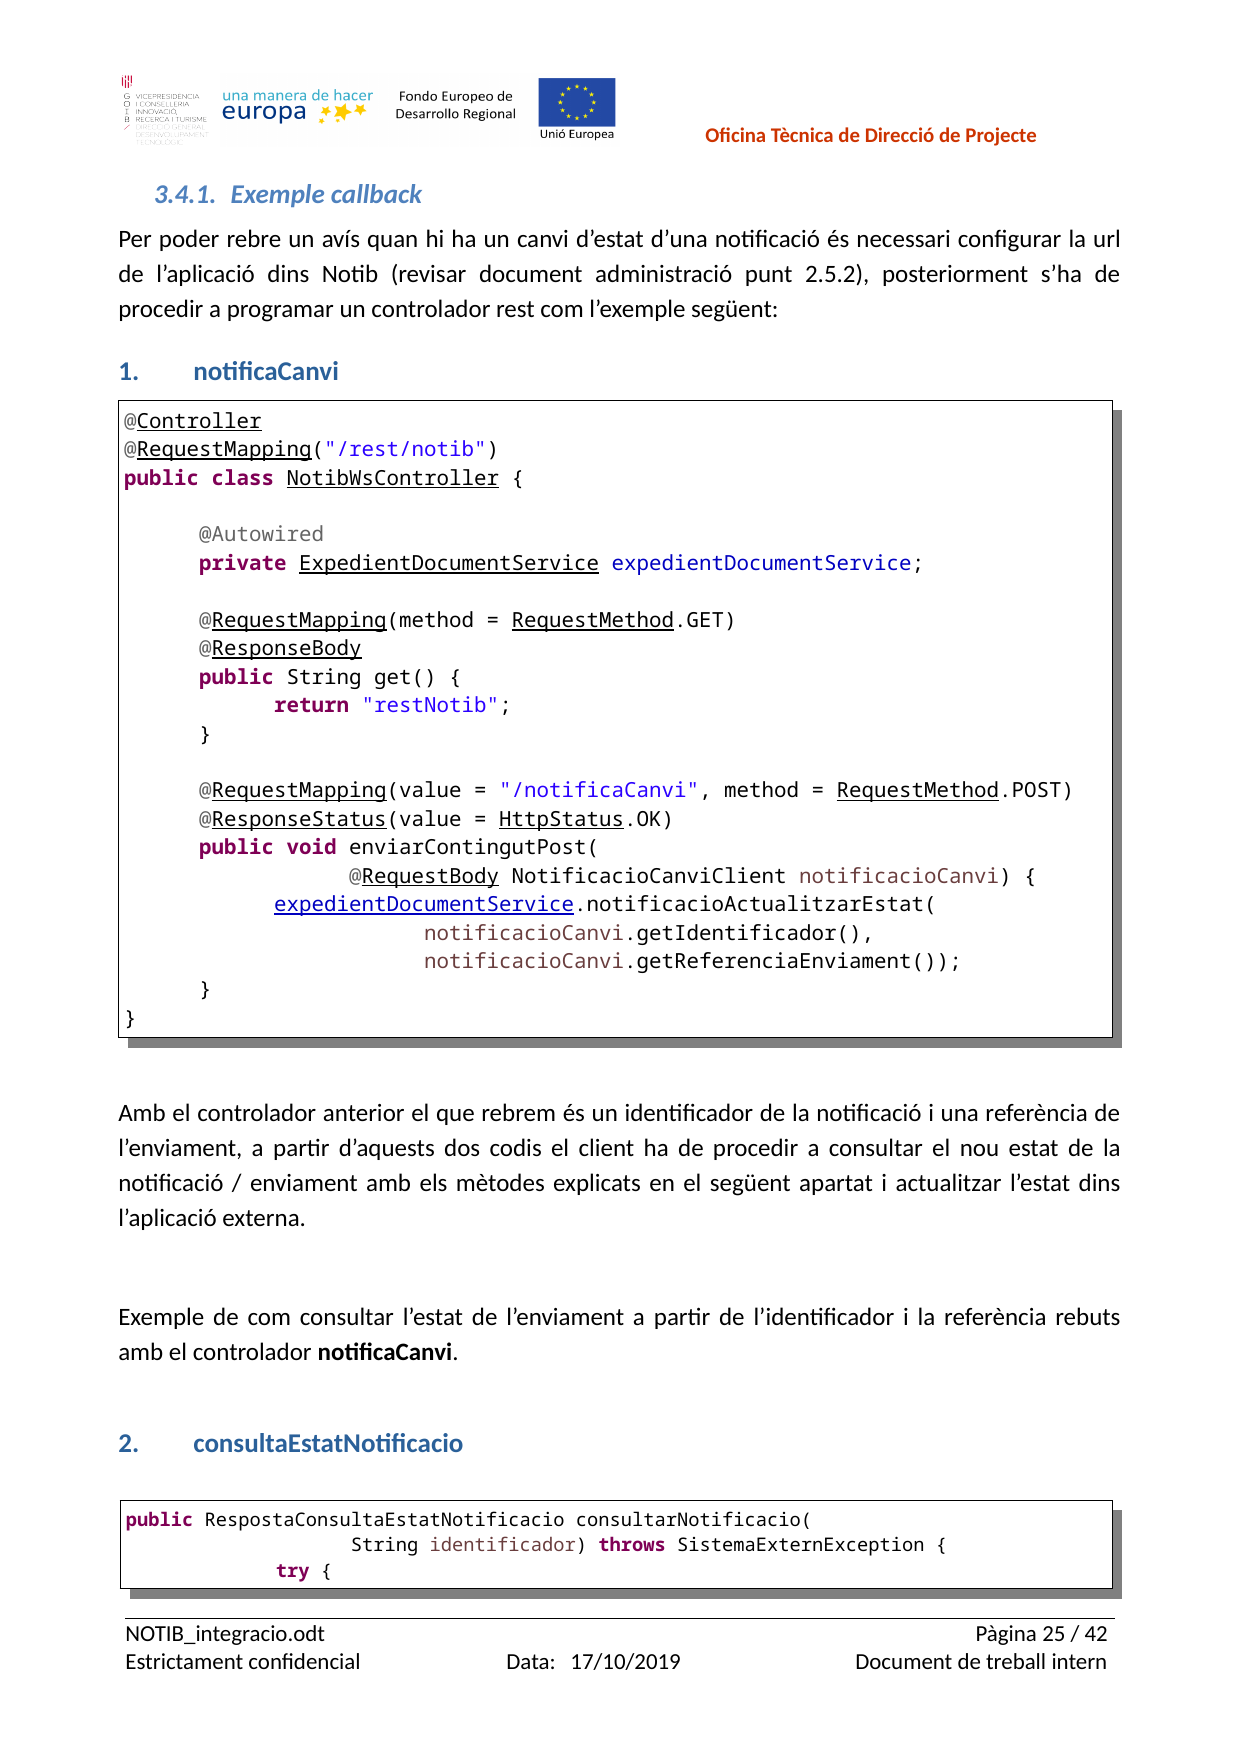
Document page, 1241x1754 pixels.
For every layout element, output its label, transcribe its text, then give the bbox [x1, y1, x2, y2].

text Per poder rebre un avís quan hi ha un canvi d’estat d’una notificació és necessari configurar la url de l’aplicació dins Notib (revisar document administració punt 2.5.2), posteriorment s’ha de procedir a programar un controlador rest com l’exemple següent: [118, 223, 1122, 324]
table_header @Controller @RequestMapping("/rest/notib") public class NotibWsController { @Autowired private ExpedientDocumentService expedientDocumentService; @RequestMapping(method = RequestMethod.GET) @ResponseBody public String get() { return "restNotib"; } @RequestMapping(value = "/notificaCanvi", method = RequestMethod.POST) @ResponseStatus(value = HttpStatus.OK) public void enviarContingutPost( @RequestBody NotificacioCanviClient notificacioCanvi) { expedientDocumentService.notificacioActualitzarEstat( notificacioCanvi.getIdentificador(), notificacioCanvi.getReferenciaEnviament()); } } [119, 401, 1112, 1037]
subtitle Exemple callback [153, 178, 1122, 211]
table_header public RespostaConsultaEstatNotificacio consultarNotificacio( String identificador) throws SistemaExternException { try { [121, 1501, 1112, 1588]
picture [118, 73, 213, 147]
subtitle consultaEstatNotificacio [118, 1426, 1122, 1459]
subtitle notificaCanvi [118, 354, 1122, 388]
text Amb el controlador anterior el que rebrem és un identificador de la notificació i una referència de l’enviament, a partir d’aquests dos codis el client ha de procedir a consultar el nou estat de la notificació / enviament amb els mètodes explicats en el següent apartat i actualitzar l’estat dins l’aplicació externa. [118, 1097, 1122, 1233]
picture [219, 73, 621, 147]
text Exemple de com consultar l’estat de l’enviament a partir de l’identificador i la referència rebuts amb el controlador notificaCanvi. [118, 1301, 1122, 1367]
